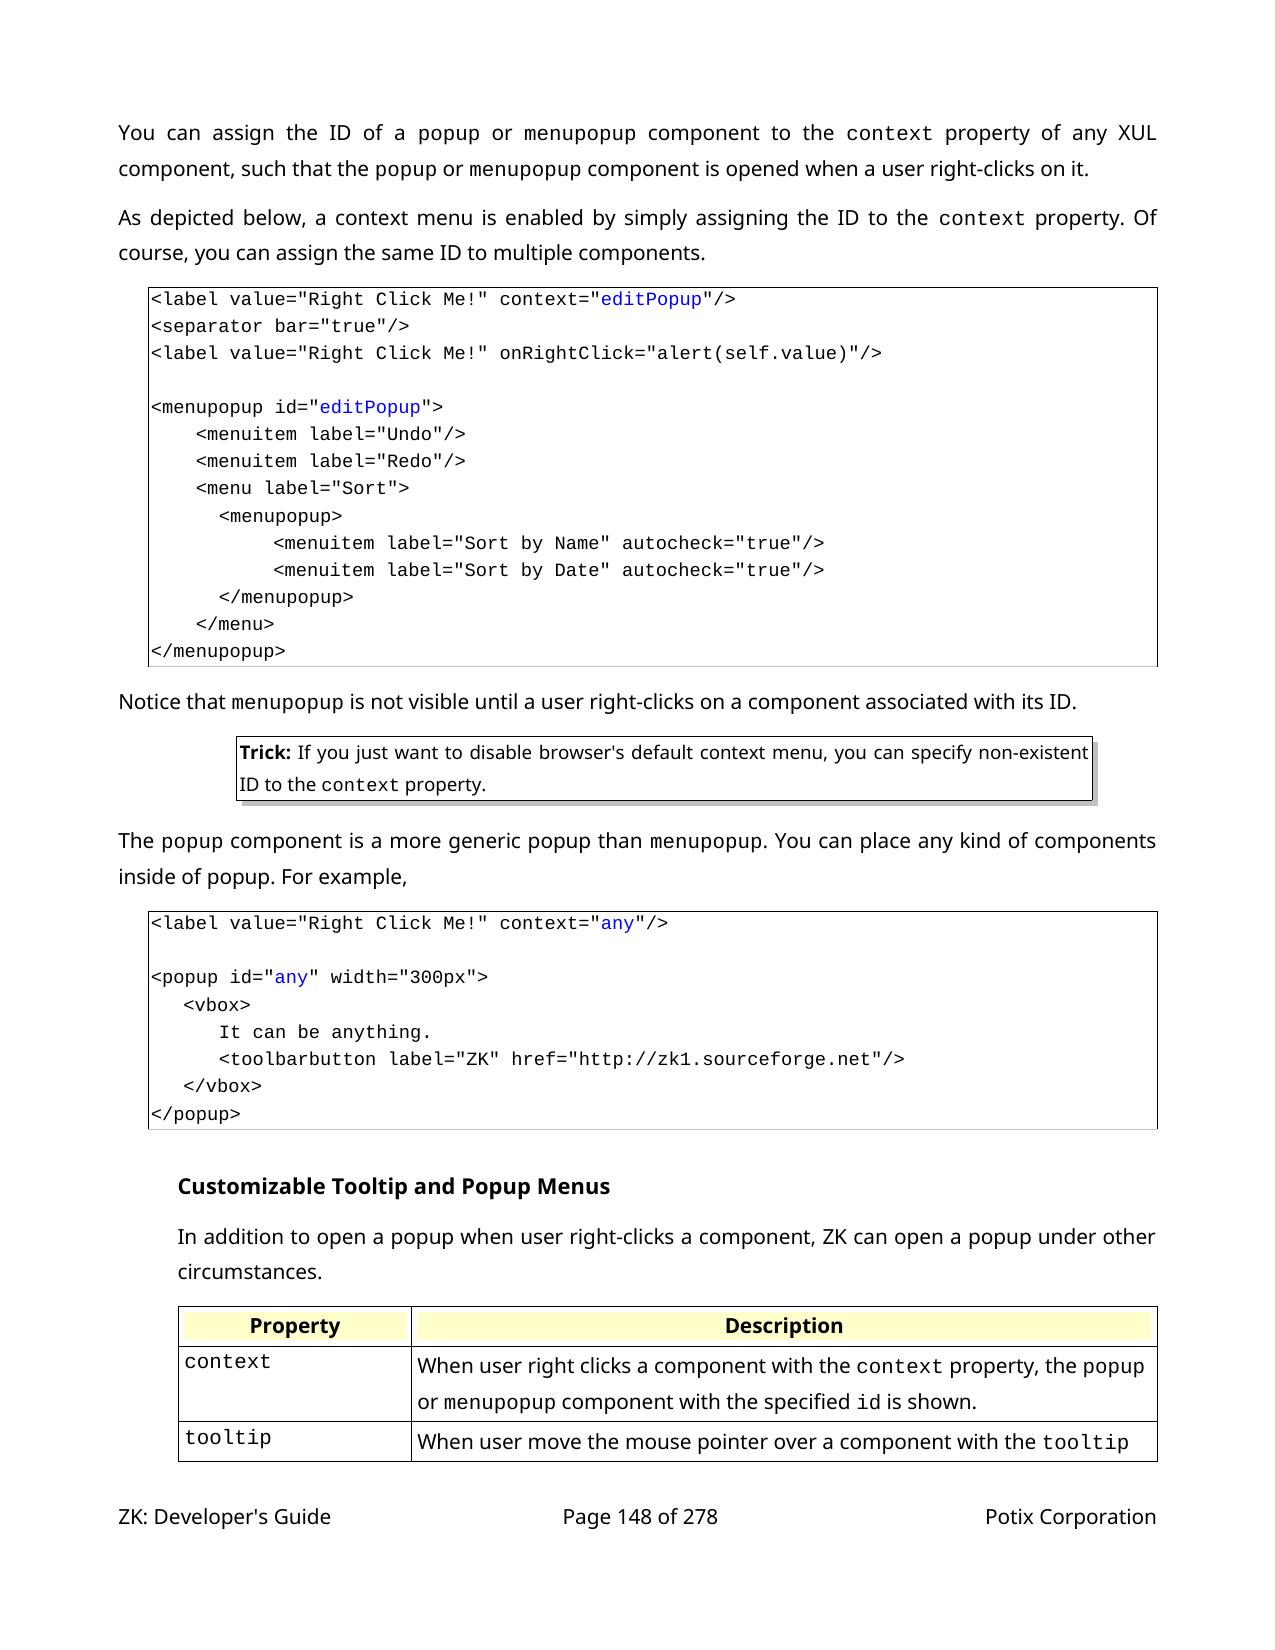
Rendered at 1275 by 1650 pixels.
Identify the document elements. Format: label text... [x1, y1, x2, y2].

table_cell When user move the mouse pointer over a component with the tooltip [412, 1422, 1157, 1461]
text </menupopup> [149, 585, 1157, 609]
text <separator bar="true"/> <label value="Right Click Me!" onRightClick="alert(self.value)"/> [149, 314, 1157, 392]
text <menuitem label="Redo"/> [149, 449, 1157, 473]
text Notice that menupopup is not visible until a user right-clicks on a component associated with its ID. [118, 687, 1157, 716]
text <menupopup id="editPopup"> [149, 395, 1157, 419]
text As depicted below, a context menu is enabled by simply assigning the ID to the context property. Of course, you can assign the same ID to multiple components. [118, 203, 1157, 267]
table_cell When user right clicks a component with the context property, the popup or menupopup component with the specified id is shown. [412, 1347, 1157, 1421]
text <label value="Right Click Me!" context="editPopup"/> [149, 288, 1157, 311]
text </vbox> [149, 1074, 1157, 1098]
table_header Description [412, 1307, 1157, 1346]
text <vbox> [149, 993, 1157, 1017]
text It can be anything. [149, 1020, 1157, 1044]
text </menupopup> [149, 639, 1157, 666]
text In addition to open a popup when user right-clicks a component, ZK can open a popup under other circumstances. [177, 1222, 1157, 1285]
text You can assign the ID of a popup or menupopup component to the context property of any XUL component, such that the popup or menupopup component is opened when a user right-clicks on it. [118, 118, 1157, 182]
text <menu label="Sort"> [149, 476, 1157, 501]
text <menuitem label="Sort by Date" autocheck="true"/> [149, 558, 1157, 582]
text <toolbarbutton label="ZK" href="http://zk1.sourceforge.net"/> [149, 1047, 1157, 1071]
text <popup id="any" width="300px"> [149, 965, 1157, 990]
table_cell context [179, 1347, 411, 1421]
text Trick: If you just want to disable browser's default context menu, you can specify non-existent ID to the context property. [237, 737, 1092, 800]
text </menu> [149, 612, 1157, 636]
text </popup> [149, 1101, 1157, 1129]
table_cell tooltip [179, 1422, 411, 1461]
text The popup component is a more generic popup than menupopup. You can place any kind of components inside of popup. For example, [118, 827, 1157, 890]
text <menuitem label="Undo"/> [149, 422, 1157, 446]
text <menupopup> [149, 503, 1157, 528]
subtitle Customizable Tooltip and Popup Menus [177, 1171, 1157, 1201]
table_header Property [179, 1307, 411, 1346]
text <label value="Right Click Me!" context="any"/> [149, 912, 1157, 935]
text <menuitem label="Sort by Name" autocheck="true"/> [149, 531, 1157, 555]
